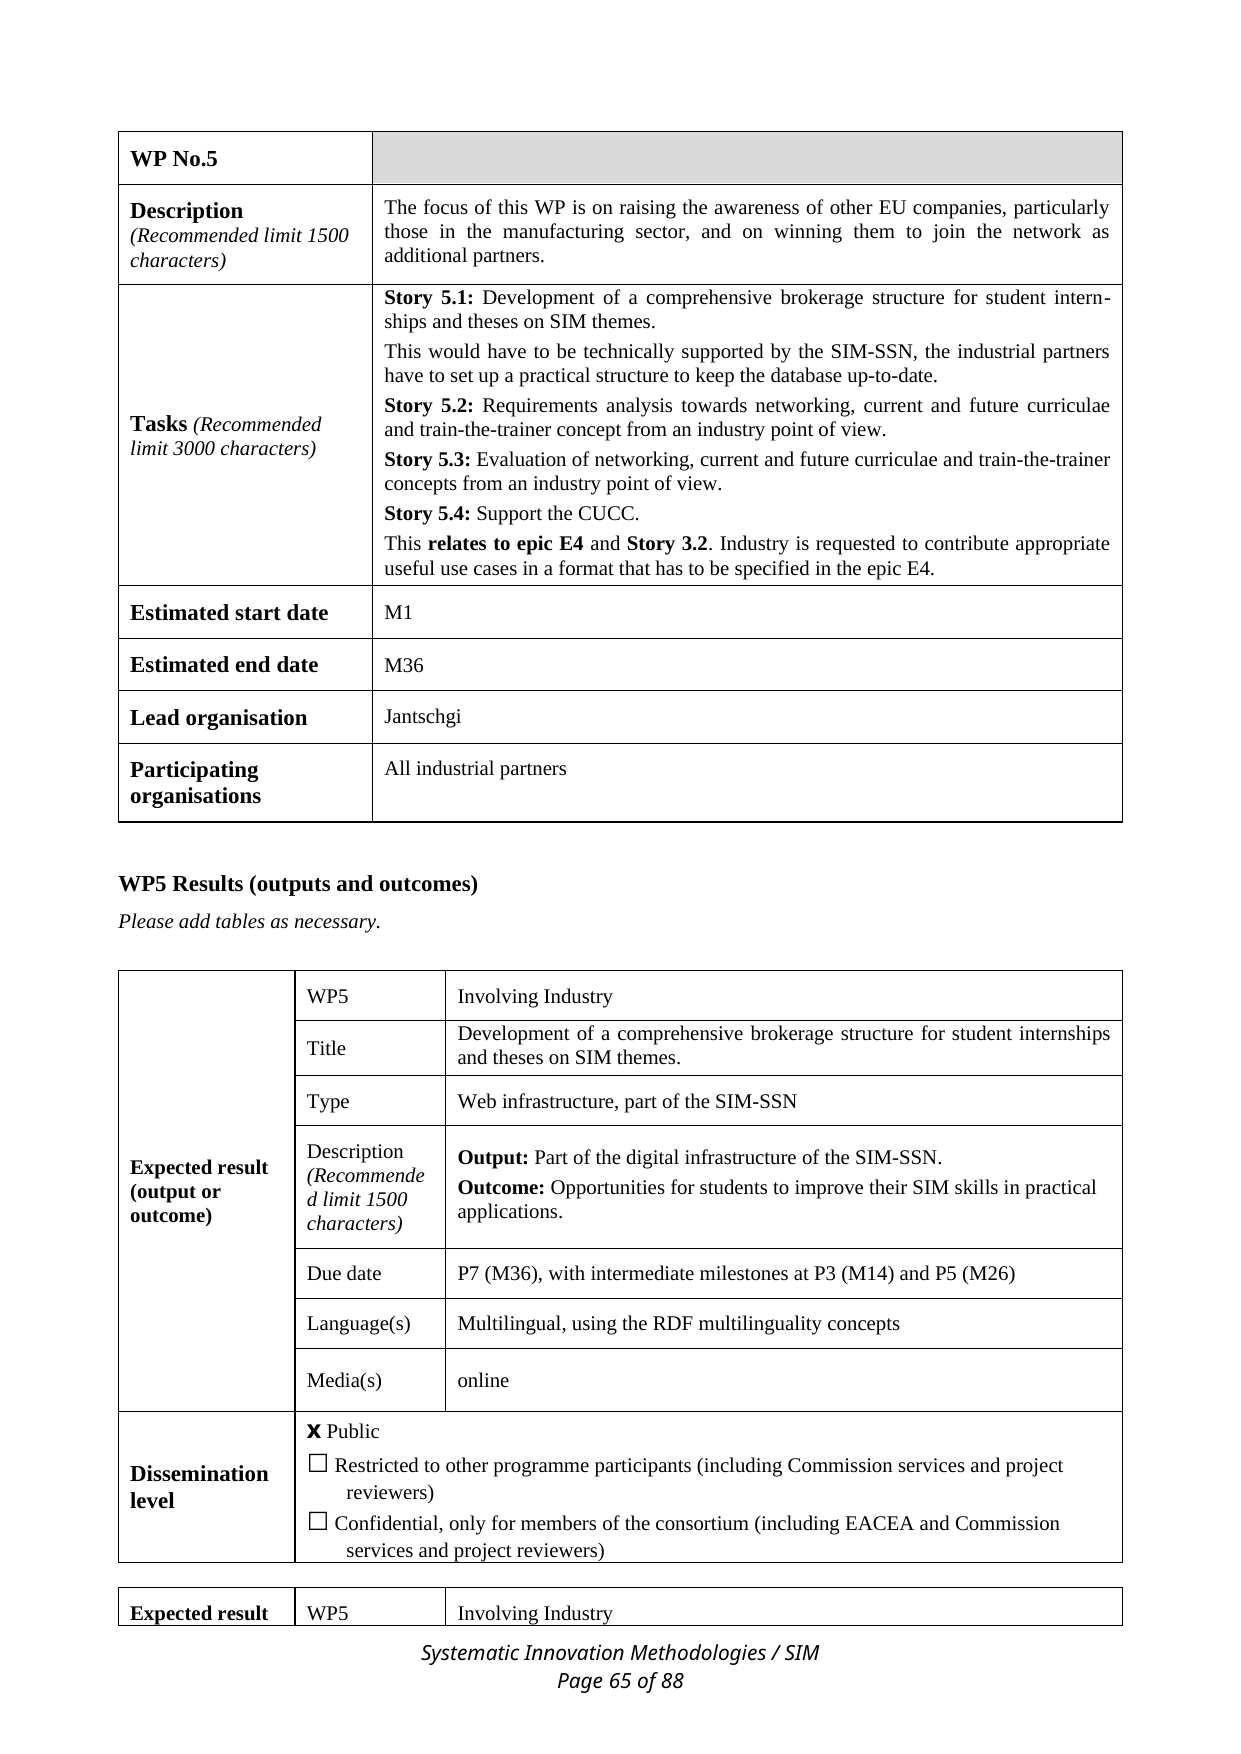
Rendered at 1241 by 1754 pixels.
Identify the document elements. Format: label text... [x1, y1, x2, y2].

table_header Expected result (output or outcome) [119, 971, 294, 1411]
table_cell Language(s) [296, 1299, 445, 1348]
table_header WP5 [296, 971, 445, 1020]
table_cell All industrial partners [373, 744, 1122, 821]
table_cell Dissemination level [119, 1412, 294, 1562]
table_cell Lead organisation [119, 691, 372, 743]
table_cell M1 [373, 586, 1122, 638]
table_cell Estimated end date [119, 639, 372, 690]
text Please add tables as necessary. [118, 909, 1122, 933]
table_cell Estimated start date [119, 586, 372, 638]
table_header [373, 132, 1122, 183]
table_cell Title [296, 1021, 445, 1075]
text WP5 Results (outputs and outcomes) [118, 871, 1122, 897]
table_cell Web infrastructure, part of the SIM-SSN [446, 1076, 1122, 1125]
table_cell Description (Recommended limit 1500 characters) [296, 1126, 445, 1248]
table_cell Jantschgi [373, 691, 1122, 743]
table_cell Story 5.1: Development of a comprehensive brokerage structure for student intern­ships and theses on SIM themes. This would have to be technically supported by the SIM-SSN, the industrial partners have to set up a practical structure to keep the database up-to-date. Story 5.2: Requirements analysis towards networking, current and future curriculae and train-the-trainer concept from an industry point of view. Story 5.3: Evaluation of networking, current and future curriculae and train-the-trainer concepts from an industry point of view. Story 5.4: Support the CUCC. This relates to epic E4 and Story 3.2. Industry is requested to contribute appropriate useful use cases in a format that has to be specified in the epic E4. [373, 285, 1122, 585]
table_cell online [446, 1349, 1122, 1411]
table_cell x Public ☐ Restricted to other programme participants (including Commission services and project reviewers) ☐ Confidential, only for members of the consortium (including EACEA and Commission services and project reviewers) [296, 1412, 1122, 1562]
table_header Involving Industry [446, 971, 1122, 1020]
table_cell Description (Recommended limit 1500 characters) [119, 185, 372, 284]
table_cell M36 [373, 639, 1122, 690]
table_cell Participating organisations [119, 744, 372, 821]
table_header Expected result [119, 1588, 294, 1625]
table_cell Tasks (Recommended limit 3000 characters) [119, 285, 372, 585]
table_cell Type [296, 1076, 445, 1125]
table_header WP5 [296, 1588, 445, 1625]
table_header WP No.5 [119, 132, 372, 183]
table_header Involving Industry [446, 1588, 1122, 1625]
table_cell P7 (M36), with intermediate milestones at P3 (M14) and P5 (M26) [446, 1249, 1122, 1298]
table_cell Multilingual, using the RDF multilinguality concepts [446, 1299, 1122, 1348]
table_cell Output: Part of the digital infrastructure of the SIM-SSN. Outcome: Opportunities for students to improve their SIM skills in practical applications. [446, 1126, 1122, 1248]
table_cell Development of a comprehensive brokerage structure for student internships and theses on SIM themes. [446, 1021, 1122, 1075]
table_cell Due date [296, 1249, 445, 1298]
table_cell The focus of this WP is on raising the awareness of other EU companies, particularly those in the manufacturing sector, and on winning them to join the network as additional partners. [373, 185, 1122, 284]
table_cell Media(s) [296, 1349, 445, 1411]
